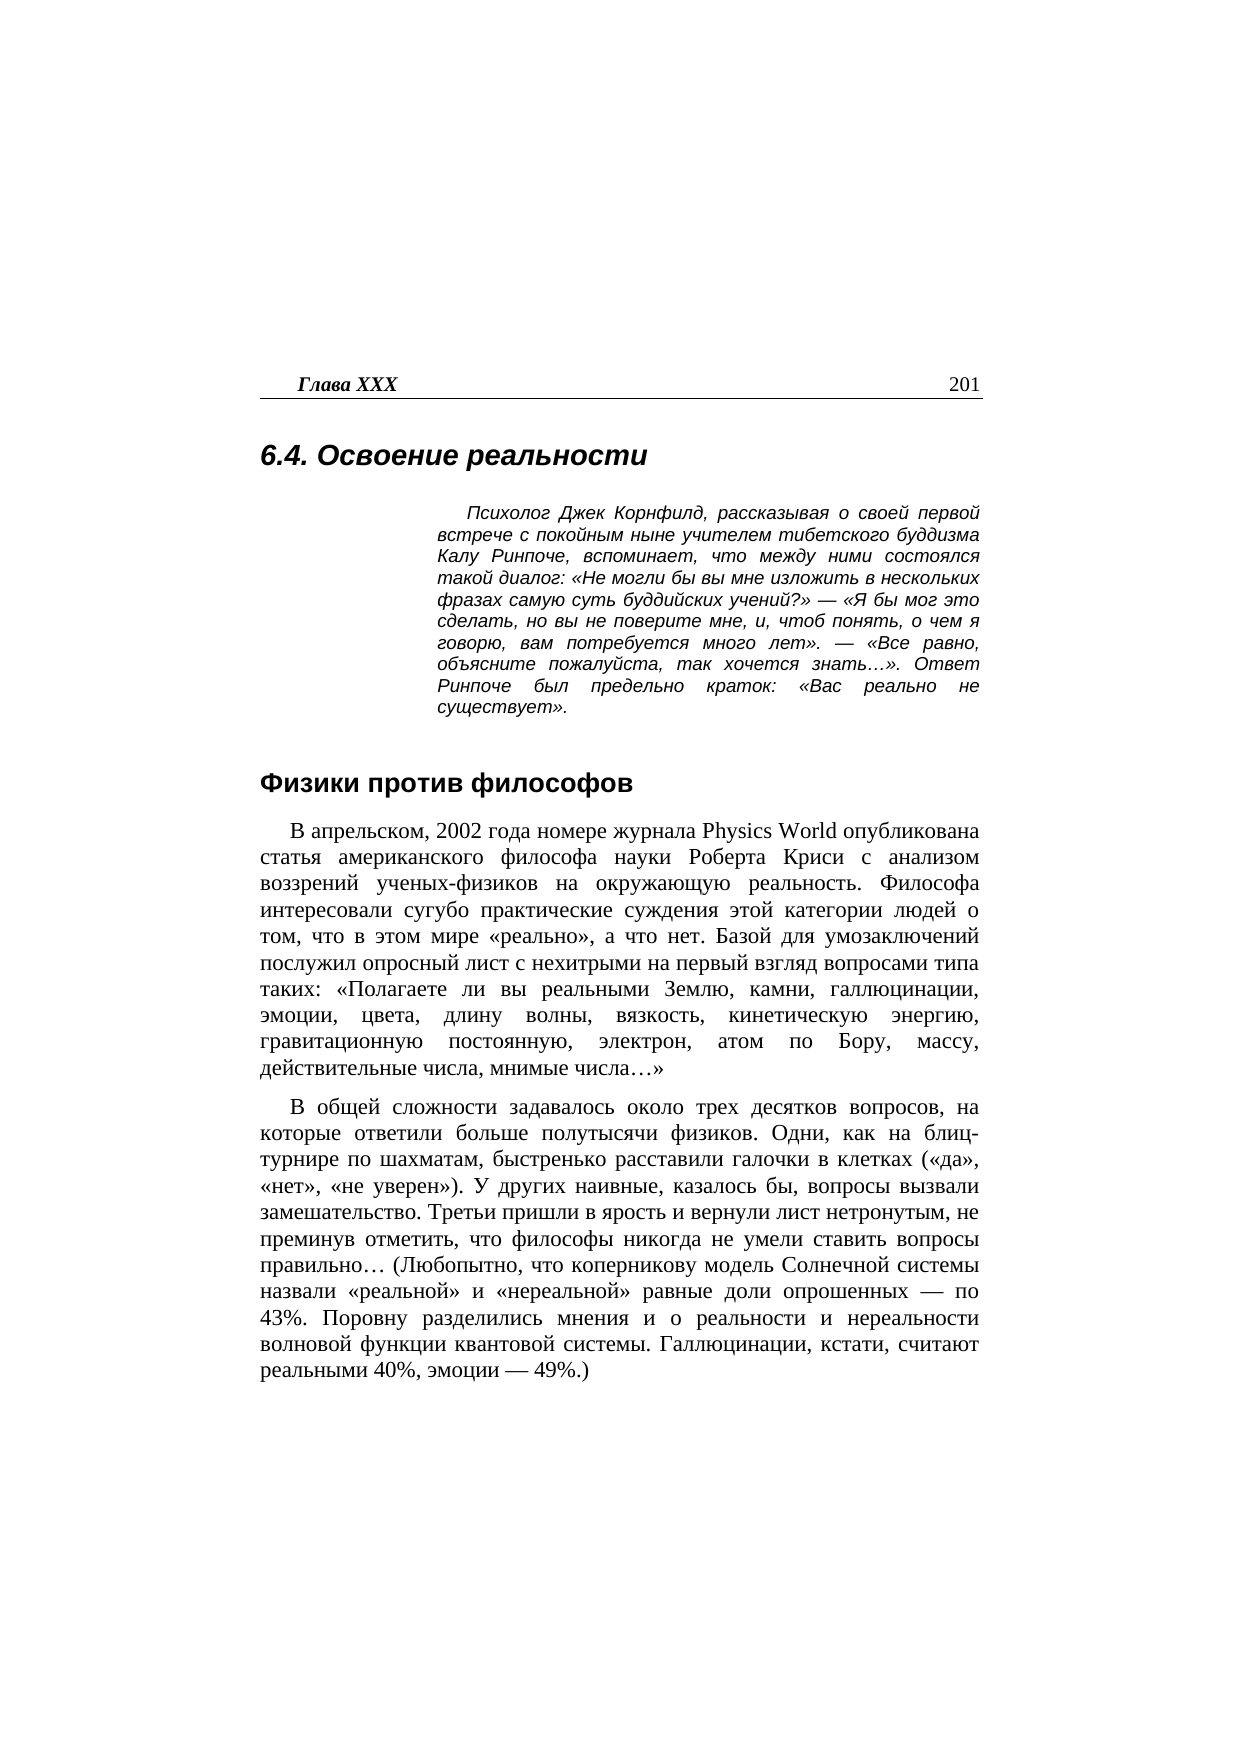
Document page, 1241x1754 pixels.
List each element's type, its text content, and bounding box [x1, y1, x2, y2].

subtitle Физики против философов [260, 767, 980, 798]
text Психолог Джек Корнфилд, рассказывая о своей первой встрече с покойным ныне учителем тибетского буддизма Калу Ринпоче, вспоминает, что между ними состоялся такой диалог: «Не могли бы вы мне изложить в нескольких фразах самую суть буддийских учений?» — «Я бы мог это сделать, но вы не поверите мне, и, чтоб понять, о чем я говорю, вам потребуется много лет». — «Все равно, объясните пожалуйста, так хочется знать…». Ответ Ринпоче был предельно краток: «Вас реально не существует». [437, 502, 980, 718]
text В общей сложности задавалось около трех десятков вопросов, на которые ответили больше полутысячи физиков. Одни, как на блиц-турнире по шахматам, быстренько расставили галочки в клетках («да», «нет», «не уверен»). У других наивные, казалось бы, вопросы вызвали замешательство. Третьи пришли в ярость и вернули лист нетронутым, не преминув отметить, что философы никогда не умели ставить вопросы правильно… (Любопытно, что коперникову модель Солнечной системы назвали «реальной» и «нереальной» равные доли опрошенных — по 43%. Поровну разделились мнения и о реальности и нереальности волновой функции квантовой системы. Галлюцинации, кстати, считают реальными 40%, эмоции — 49%.) [260, 1093, 980, 1383]
subtitle 6.4. Освоение реальности [260, 438, 980, 472]
text В апрельском, 2002 года номере журнала Physics World опубликована статья американского философа науки Роберта Криси с анализом воззрений ученых-физиков на окружающую реальность. Философа интересовали сугубо практические суждения этой категории людей о том, что в этом мире «реально», а что нет. Базой для умозаключений послужил опросный лист с нехитрыми на первый взгляд вопросами типа таких: «Полагаете ли вы реальными Землю, камни, галлюцинации, эмоции, цвета, длину волны, вязкость, кинетическую энергию, гравитационную постоянную, электрон, атом по Бору, массу, действительные числа, мнимые числа…» [260, 817, 980, 1080]
